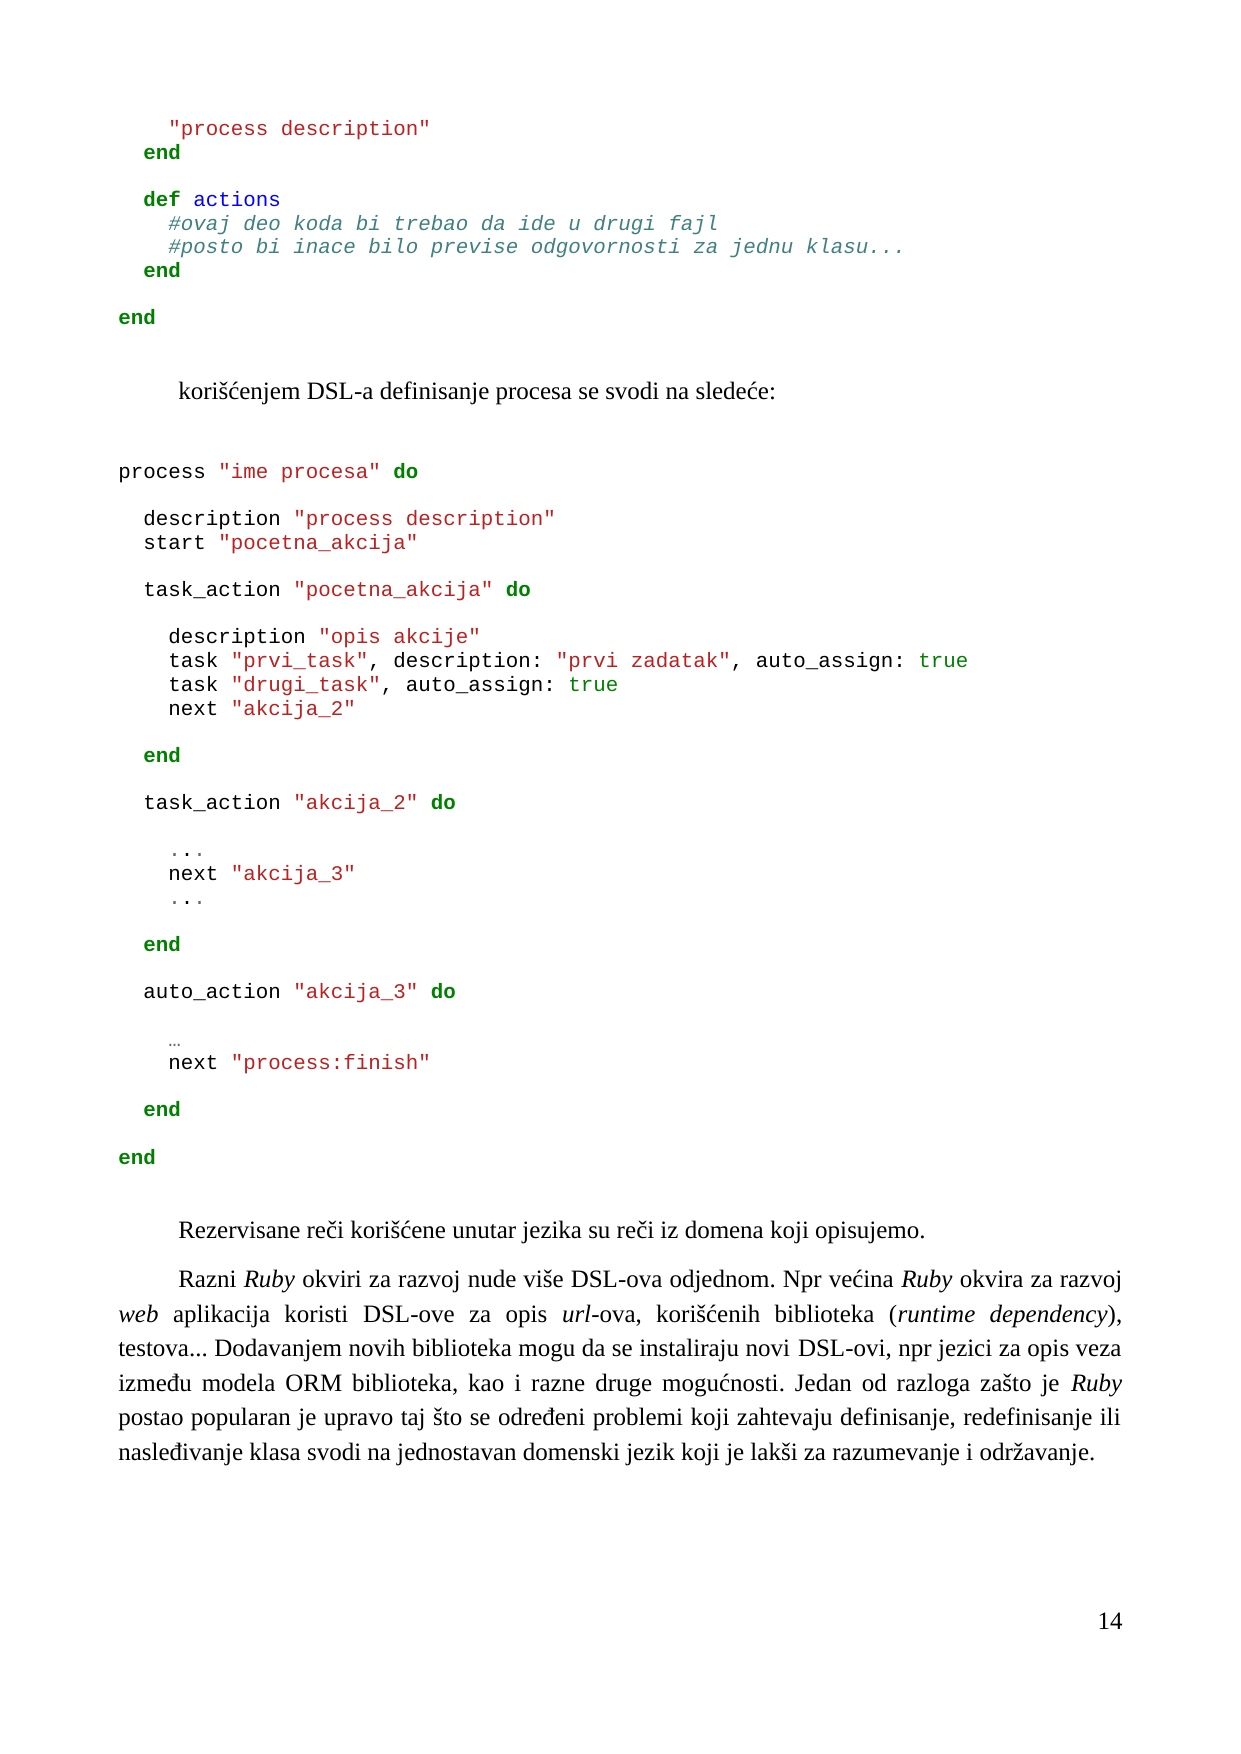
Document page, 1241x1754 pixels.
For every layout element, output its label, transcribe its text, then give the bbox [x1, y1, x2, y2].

text auto_action "akcija_3" do [118, 981, 1122, 1005]
text ... [118, 839, 1122, 863]
text end [118, 307, 1122, 331]
text next "akcija_2" [118, 697, 1122, 721]
text next "akcija_3" [118, 863, 1122, 887]
text Rezervisane reči korišćene unutar jezika su reči iz domena koji opisujemo. [118, 1215, 1122, 1244]
text start "pocetna_akcija" [118, 532, 1122, 556]
text task_action "akcija_2" do [118, 792, 1122, 816]
text #posto bi inace bilo previse odgovornosti za jednu klasu... [118, 236, 1122, 260]
text korišćenjem DSL-a definisanje procesa se svodi na sledeće: [118, 376, 1122, 405]
text description "opis akcije" [118, 627, 1122, 650]
text Razni Ruby okviri za razvoj nude više DSL-ova odjednom. Npr većina Ruby okvira za razvoj web aplikacija koristi DSL-ove za opis url-ova, korišćenih biblioteka (runtime dependency), testova... Dodavanjem novih biblioteka mogu da se instaliraju novi DSL-ovi, npr jezici za opis veza između modela ORM biblioteka, kao i razne druge mogućnosti. Jedan od razloga zašto je Ruby postao popularan je upravo taj što se određeni problemi koji zahtevaju definisanje, redefinisanje ili nasleđivanje klasa svodi na jednostavan domenski jezik koji je lakši za razumevanje i održavanje. [118, 1264, 1122, 1466]
text next "process:finish" [118, 1052, 1122, 1076]
text task_action "pocetna_akcija" do [118, 579, 1122, 603]
text ... [118, 887, 1122, 910]
text end [118, 142, 1122, 165]
text task "drugi_task", auto_assign: true [118, 674, 1122, 697]
text "process description" [118, 118, 1122, 142]
text def actions [118, 189, 1122, 213]
text end [118, 934, 1122, 958]
text end [118, 1147, 1122, 1170]
text end [118, 1099, 1122, 1123]
text process "ime procesa" do [118, 461, 1122, 485]
text end [118, 745, 1122, 768]
text … [118, 1028, 1122, 1052]
text end [118, 260, 1122, 284]
text description "process description" [118, 508, 1122, 532]
text #ovaj deo koda bi trebao da ide u drugi fajl [118, 213, 1122, 236]
text task "prvi_task", description: "prvi zadatak", auto_assign: true [118, 650, 1122, 674]
